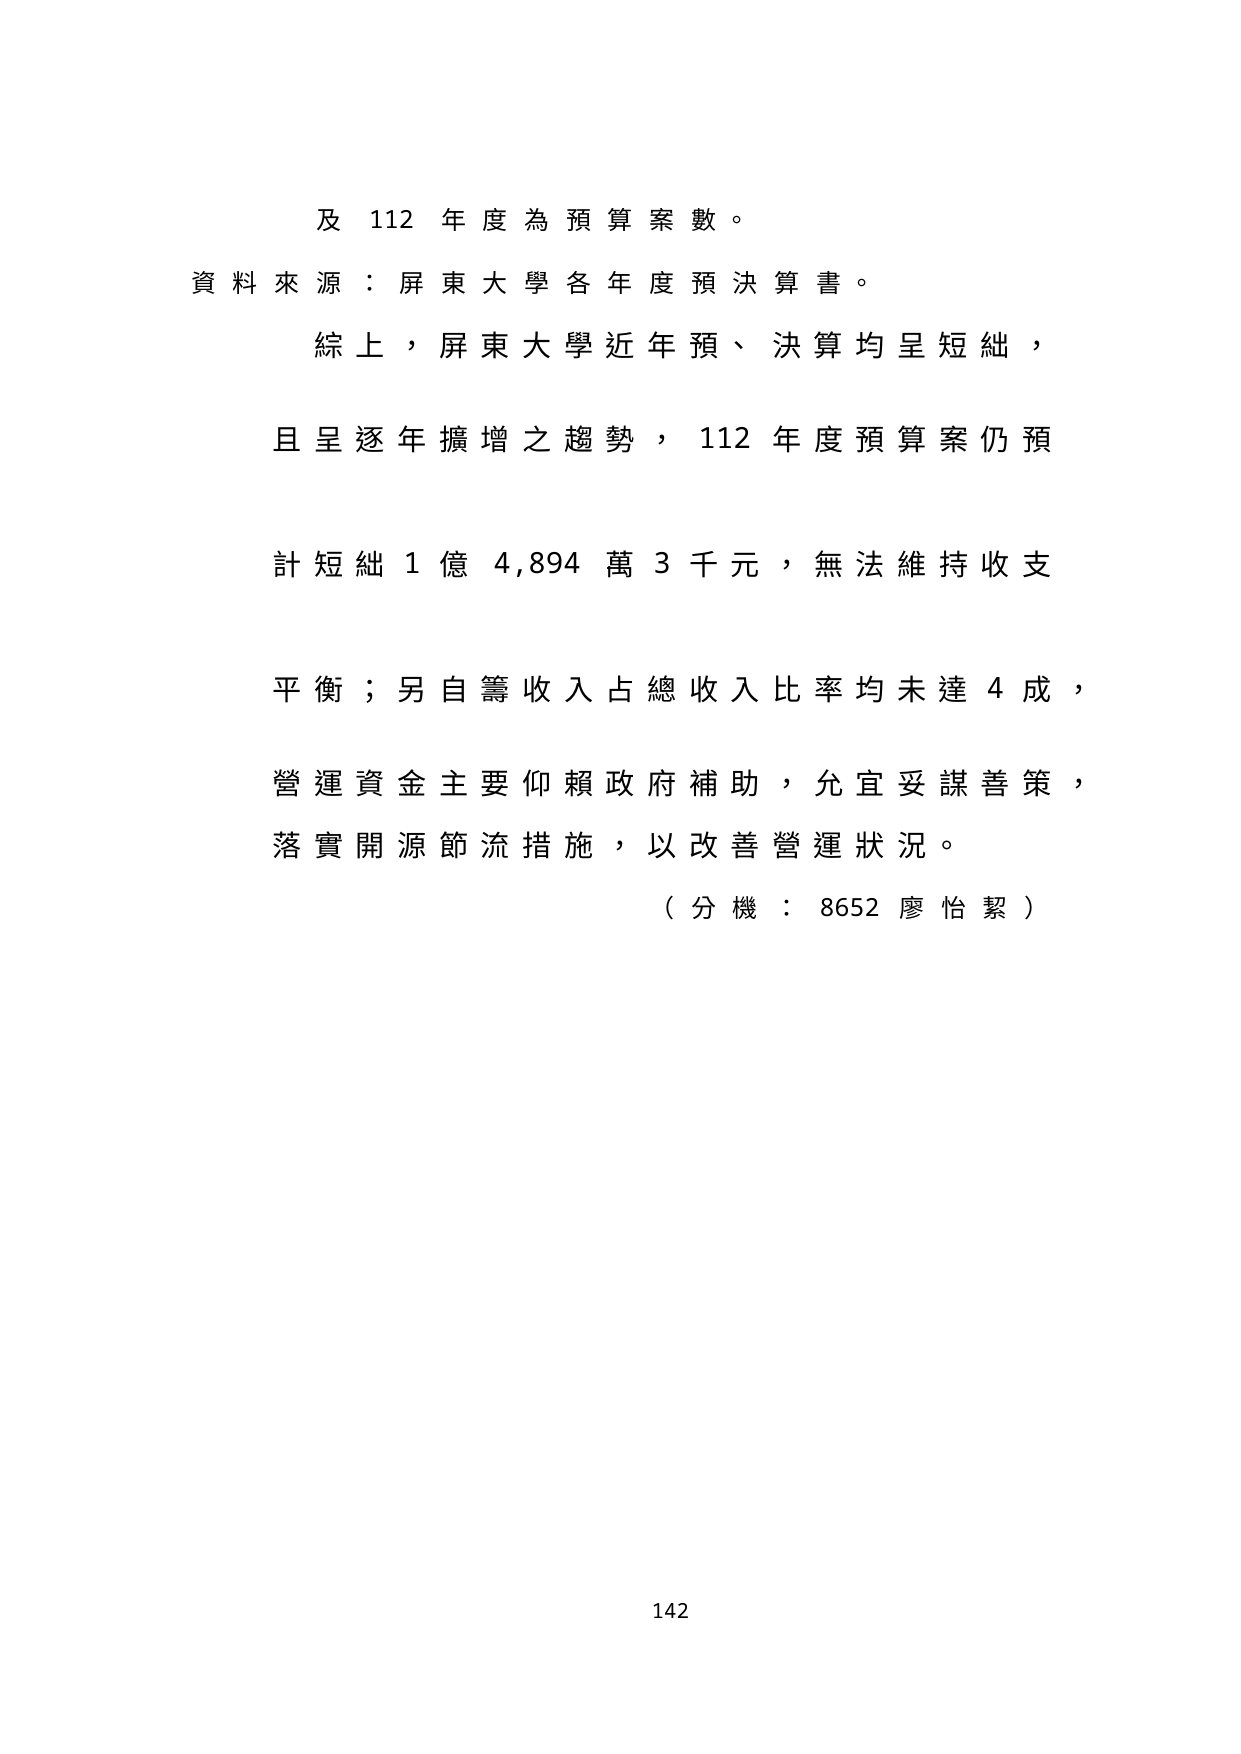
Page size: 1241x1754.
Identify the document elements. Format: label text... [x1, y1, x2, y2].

text 資料來源：屏東大學各年度預決算書。 [183, 240, 1058, 302]
text 綜上，屏東大學近年預、決算均呈短絀，且呈逐年擴增之趨勢，112年度預算案仍預計短絀1億4,894萬3千元，無法維持收支平衡；另自籌收入占總收入比率均未達4成，營運資金主要仰賴政府補助，允宜妥謀善策，落實開源節流措施，以改善營運狀況。 [242, 302, 1058, 865]
text （分機：8652廖怡絜） [183, 865, 1058, 927]
text 及112年度為預算案數。 [183, 177, 1058, 240]
